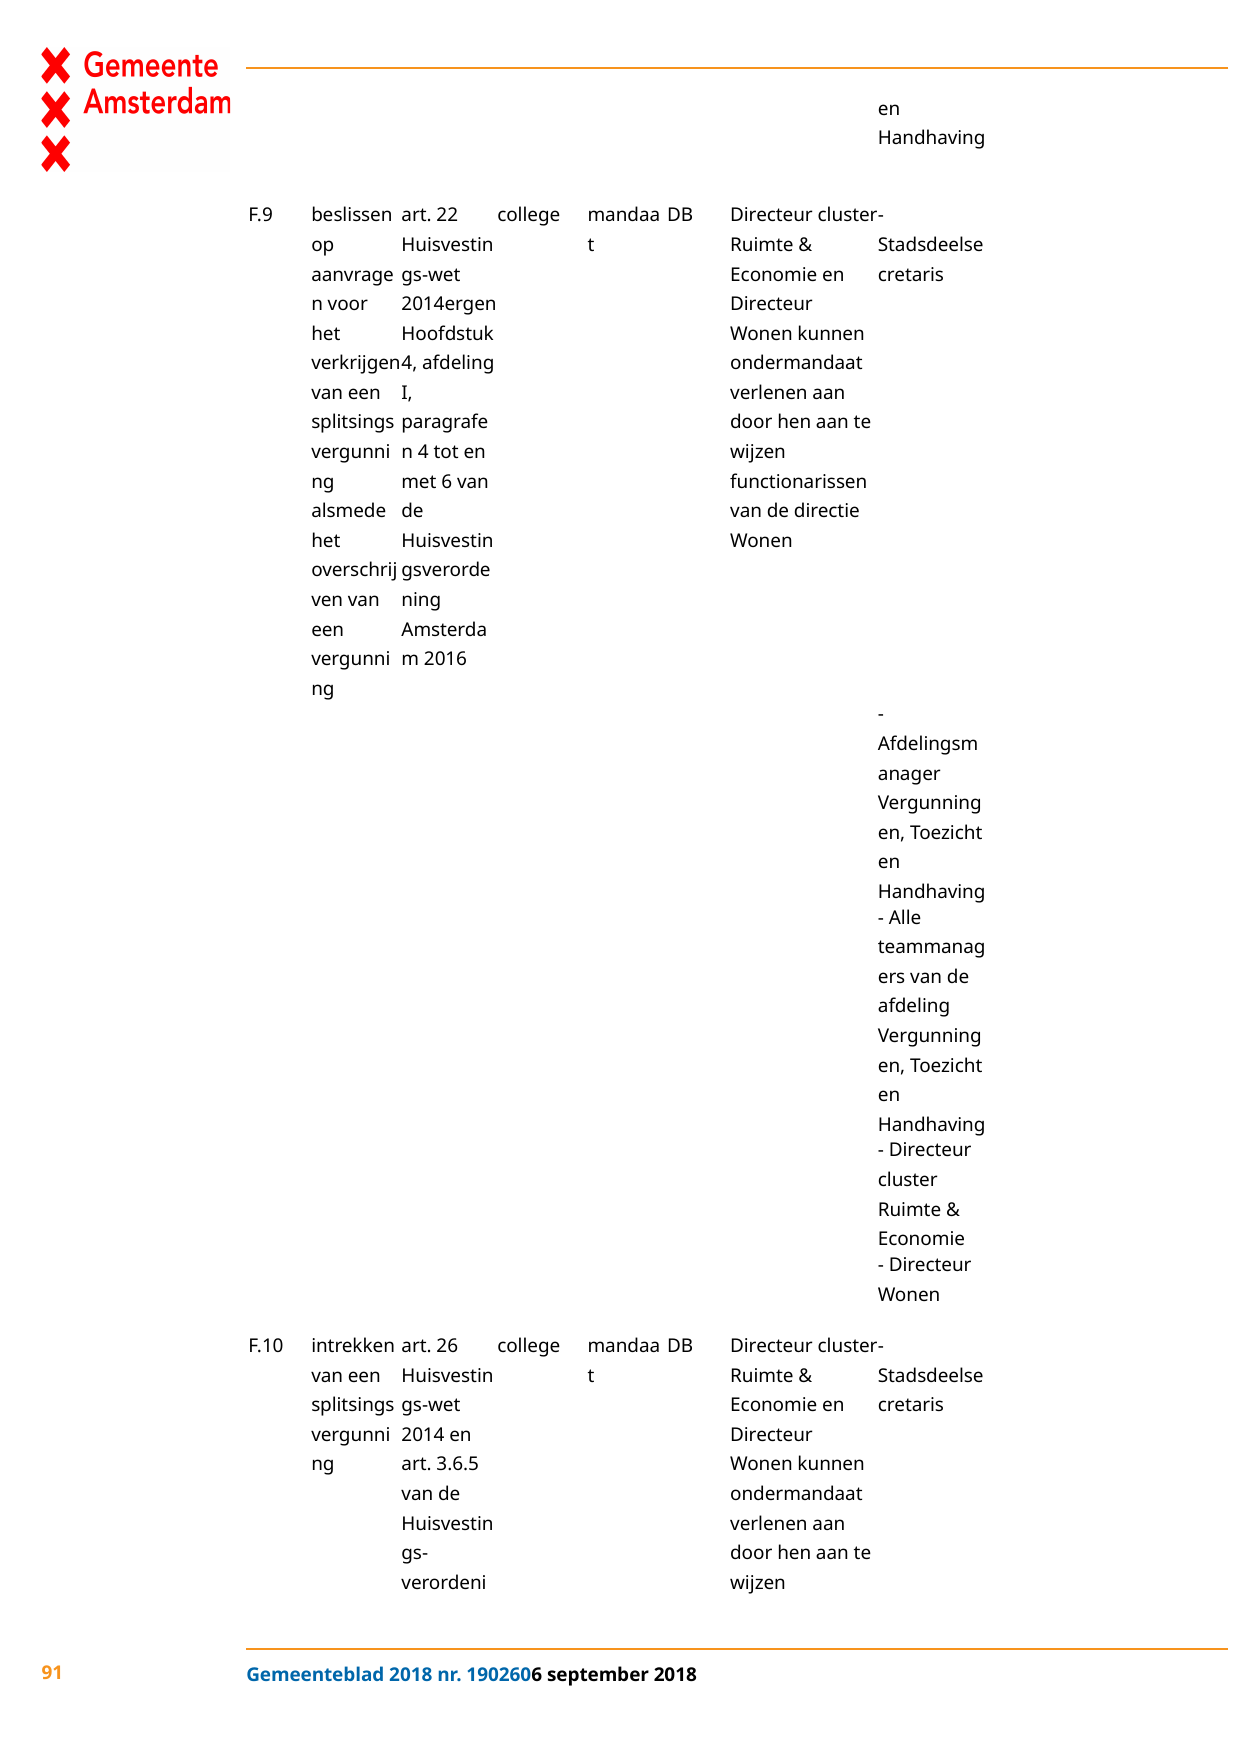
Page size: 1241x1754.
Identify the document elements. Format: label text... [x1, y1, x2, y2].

table_cell - Directeur cluster Ruimte & Economie [878, 1137, 987, 1251]
table_cell - Stadsdeelsecretaris [878, 1332, 987, 1594]
table_cell [311, 1137, 401, 1251]
table_cell [248, 1251, 311, 1306]
table_cell [667, 95, 730, 150]
table_cell F.10 [248, 1332, 311, 1594]
table_cell [667, 1137, 730, 1251]
table_cell [311, 150, 401, 176]
table_cell [588, 176, 667, 202]
table_cell [588, 95, 667, 150]
table_cell [1069, 904, 1152, 1137]
table_cell [401, 176, 497, 202]
table_cell [311, 1251, 401, 1306]
table_cell [401, 95, 497, 150]
table_cell [497, 1251, 587, 1306]
table_cell [667, 904, 730, 1137]
table_cell [667, 176, 730, 202]
table_cell college [497, 1332, 587, 1594]
table_cell [730, 150, 878, 176]
table_cell en Handhaving [878, 95, 987, 150]
table_cell [667, 150, 730, 176]
table_cell beslissen op aanvragen voor het verkrijgen van een splitsingsvergunning alsmede het overschrijven van een vergunning [311, 202, 401, 701]
table_cell [401, 904, 497, 1137]
table_cell [401, 1251, 497, 1306]
table_cell DB [667, 202, 730, 701]
table_cell [1069, 1137, 1152, 1251]
table_cell Directeur cluster Ruimte & Economie en Directeur Wonen kunnen ondermandaat verlenen aan door hen aan te wijzen functionarissen van de directie Wonen [730, 202, 878, 701]
table_cell F.9 [248, 202, 311, 701]
table_cell [667, 1306, 730, 1332]
table_cell [588, 1137, 667, 1251]
table_cell [987, 150, 1069, 176]
table_cell [730, 701, 878, 904]
table_cell [987, 1137, 1069, 1251]
table_cell [588, 150, 667, 176]
table_cell [987, 1251, 1069, 1306]
table_cell [987, 176, 1069, 202]
table_cell art. 22 Huisvestings-wet 2014ergen Hoofdstuk 4, afdeling I, paragrafen 4 tot en met 6 van de Huisvestingsverordening Amsterdam 2016 [401, 202, 497, 701]
table_cell [878, 150, 987, 176]
table_cell [1069, 701, 1152, 904]
table_cell [1069, 202, 1152, 701]
table_cell - Directeur Wonen [878, 1251, 987, 1306]
table_cell [987, 95, 1069, 150]
table_cell intrekken van een splitsingsvergunning [311, 1332, 401, 1594]
table_cell [248, 701, 311, 904]
table_cell [311, 1306, 401, 1332]
table_cell [667, 701, 730, 904]
table_cell [401, 1137, 497, 1251]
table_cell [311, 176, 401, 202]
table_cell [1069, 1251, 1152, 1306]
table_cell [401, 1306, 497, 1332]
table_cell [311, 904, 401, 1137]
table_cell mandaat [588, 1332, 667, 1594]
table_cell [987, 904, 1069, 1137]
table_cell [311, 95, 401, 150]
table_cell [497, 1306, 587, 1332]
table_cell [987, 701, 1069, 904]
table_cell [667, 1251, 730, 1306]
table_cell [1069, 176, 1152, 202]
table_cell [497, 904, 587, 1137]
table_cell [248, 1137, 311, 1251]
table_cell college [497, 202, 587, 701]
table_cell [730, 1306, 878, 1332]
table_cell [497, 95, 587, 150]
table_cell [878, 176, 987, 202]
table_cell [987, 1332, 1069, 1594]
table_cell - Afdelingsmanager Vergunningen, Toezicht en Handhaving [878, 701, 987, 904]
table_cell [248, 150, 311, 176]
table_cell [588, 701, 667, 904]
table_cell [730, 1251, 878, 1306]
table_cell - Alle teammanagers van de afdeling Vergunningen, Toezicht en Handhaving [878, 904, 987, 1137]
table_cell [987, 1306, 1069, 1332]
table_cell [730, 904, 878, 1137]
table_cell art. 26 Huisvestings-wet 2014 en art. 3.6.5 van de Huisvestings-verordeni [401, 1332, 497, 1594]
table_cell DB [667, 1332, 730, 1594]
table_cell [401, 701, 497, 904]
table_cell [248, 1306, 311, 1332]
table_cell [248, 904, 311, 1137]
table_cell [878, 1306, 987, 1332]
table_cell [248, 95, 311, 150]
table_cell [1069, 1306, 1152, 1332]
table_cell [730, 1137, 878, 1251]
table_cell [730, 176, 878, 202]
table_cell mandaat [588, 202, 667, 701]
table_cell [1069, 95, 1152, 150]
table_cell Directeur cluster Ruimte & Economie en Directeur Wonen kunnen ondermandaat verlenen aan door hen aan te wijzen [730, 1332, 878, 1594]
table_cell [311, 701, 401, 904]
table_cell [248, 176, 311, 202]
table_cell [987, 202, 1069, 701]
table_cell [497, 176, 587, 202]
table_cell [1069, 150, 1152, 176]
table_cell [497, 1137, 587, 1251]
table_cell [588, 1251, 667, 1306]
table_cell [497, 150, 587, 176]
table_cell [401, 150, 497, 176]
picture [41, 47, 231, 172]
table_cell [497, 701, 587, 904]
table_cell [588, 1306, 667, 1332]
table_cell [1069, 1332, 1152, 1594]
table_cell [730, 95, 878, 150]
table_cell [588, 904, 667, 1137]
table_cell - Stadsdeelsecretaris [878, 202, 987, 701]
